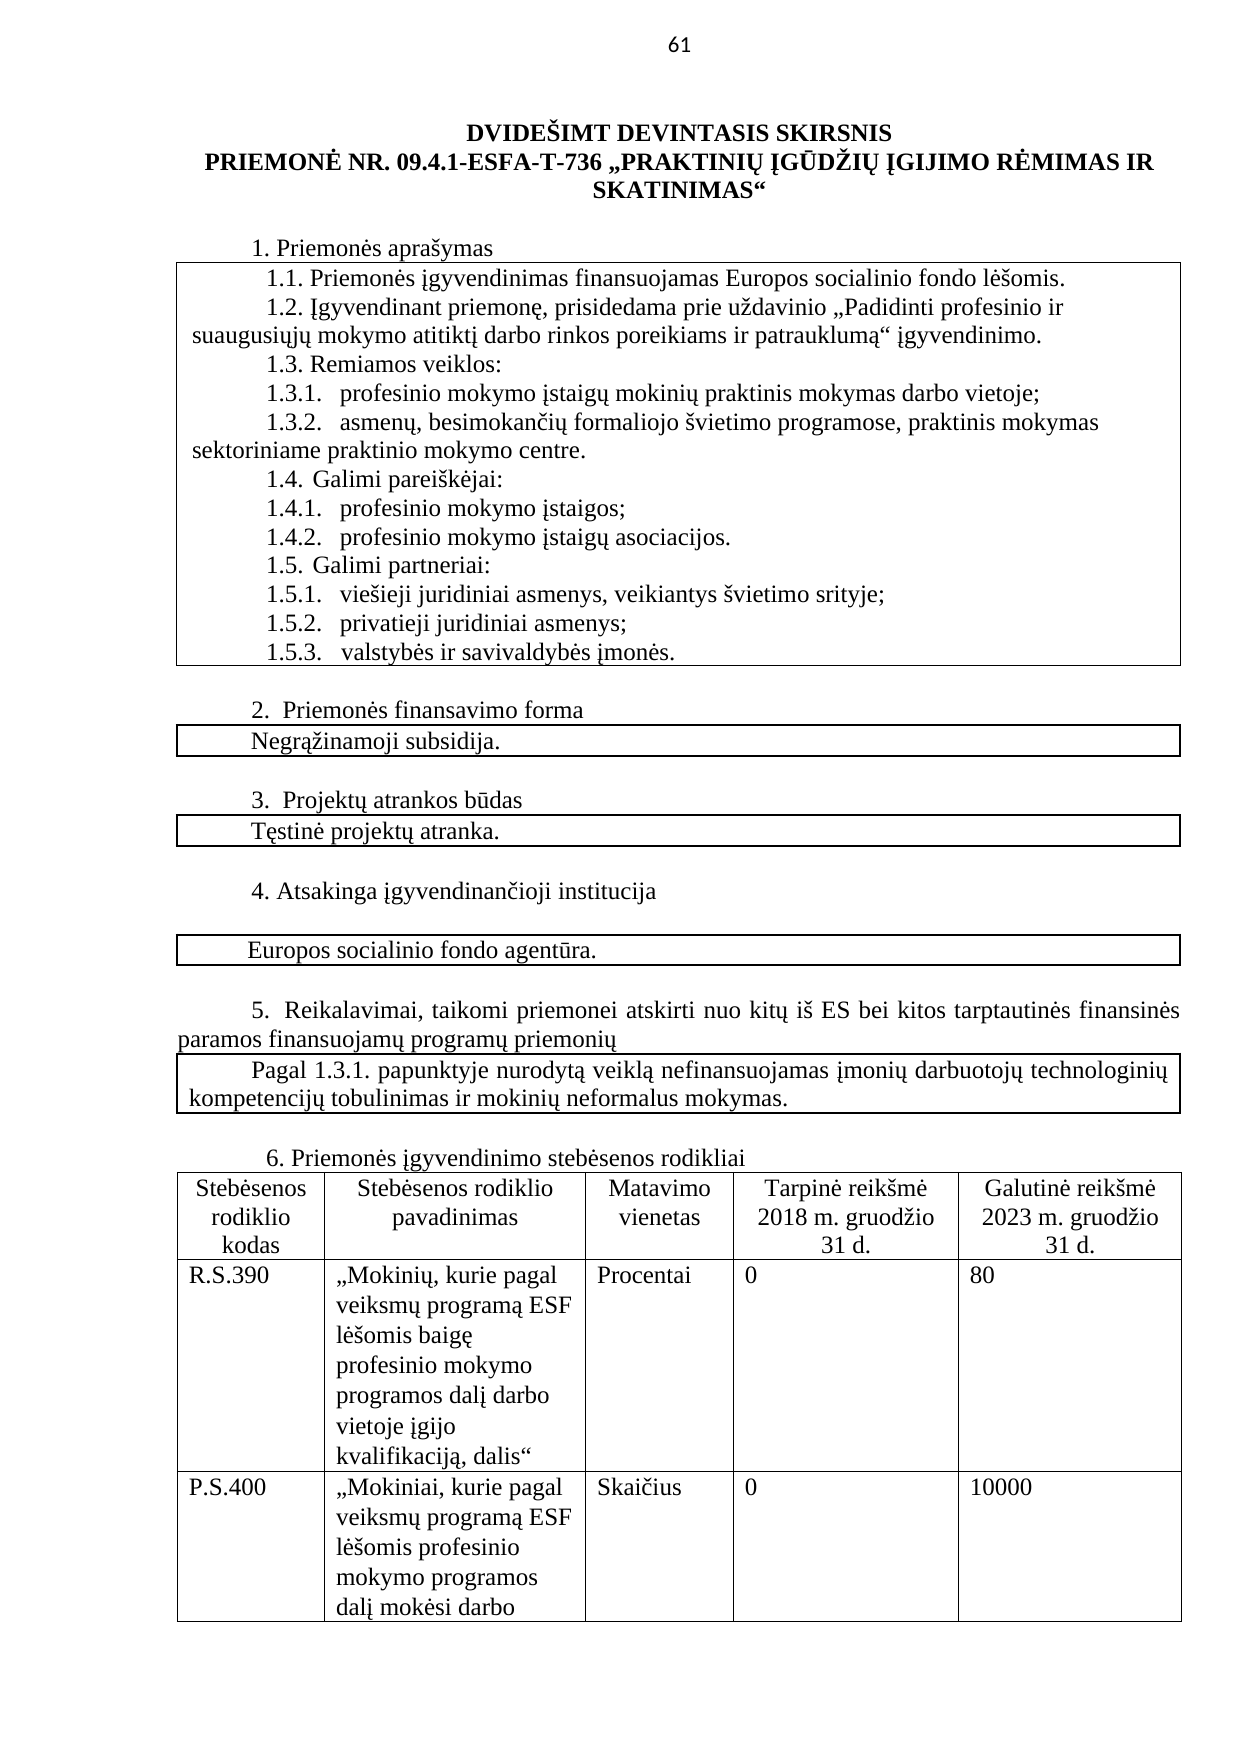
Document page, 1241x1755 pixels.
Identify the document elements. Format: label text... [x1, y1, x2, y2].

table_header Matavimo vienetas [586, 1173, 733, 1259]
text PRIEMONĖ NR. 09.4.1-ESFA-T-736 „PRAKTINIŲ ĮGŪDŽIŲ ĮGIJIMO RĖMIMAS IR SKATINIMAS“ [177, 147, 1181, 204]
table_cell P.S.400 [178, 1472, 324, 1621]
table_cell 0 [734, 1260, 958, 1471]
text 1. Priemonės aprašymas [177, 233, 1181, 262]
table_cell 80 [959, 1260, 1181, 1471]
table_header Tęstinė projektų atranka. [178, 816, 1179, 845]
text 3. Projektų atrankos būdas [251, 786, 1181, 814]
table_cell Procentai [586, 1260, 733, 1471]
table_cell „Mokiniai, kurie pagal veiksmų programą ESF lėšomis profesinio mokymo programos dalį mokėsi darbo [325, 1472, 585, 1621]
text 5. Reikalavimai, taikomi priemonei atskirti nuo kitų iš ES bei kitos tarptautinės finansinės paramos finansuojamų programų priemonių [177, 995, 1181, 1053]
table_cell Skaičius [586, 1472, 733, 1621]
table_cell „Mokinių, kurie pagal veiksmų programą ESF lėšomis baigę profesinio mokymo programos dalį darbo vietoje įgijo kvalifikaciją, dalis“ [325, 1260, 585, 1471]
table_cell 10000 [959, 1472, 1181, 1621]
table_header Galutinė reikšmė 2023 m. gruodžio 31 d. [959, 1173, 1181, 1259]
text 2. Priemonės finansavimo forma [251, 695, 1181, 724]
text 4. Atsakinga įgyvendinančioji institucija [251, 876, 1181, 905]
table_header Negrąžinamoji subsidija. [178, 726, 1179, 755]
table_header 1.1. Priemonės įgyvendinimas finansuojamas Europos socialinio fondo lėšomis. 1.2. Įgyvendinant priemonę, prisidedama prie uždavinio „Padidinti profesinio ir suaugusiųjų mokymo atitiktį darbo rinkos poreikiams ir patrauklumą“ įgyvendinimo. 1.3. Remiamos veiklos: 1.3.1. profesinio mokymo įstaigų mokinių praktinis mokymas darbo vietoje; 1.3.2. asmenų, besimokančių formaliojo švietimo programose, praktinis mokymas sektoriniame praktinio mokymo centre. 1.4. Galimi pareiškėjai: 1.4.1. profesinio mokymo įstaigos; 1.4.2. profesinio mokymo įstaigų asociacijos. 1.5. Galimi partneriai: 1.5.1. viešieji juridiniai asmenys, veikiantys švietimo srityje; 1.5.2. privatieji juridiniai asmenys; 1.5.3. valstybės ir savivaldybės įmonės. [177, 263, 1180, 665]
table_header Pagal 1.3.1. papunktyje nurodytą veiklą nefinansuojamas įmonių darbuotojų technologinių kompetencijų tobulinimas ir mokinių neformalus mokymas. [178, 1055, 1179, 1112]
table_header Tarpinė reikšmė 2018 m. gruodžio 31 d. [734, 1173, 958, 1259]
table_cell R.S.390 [178, 1260, 324, 1471]
table_header Europos socialinio fondo agentūra. [178, 936, 1179, 964]
text DVIDEŠIMT DEVINTASIS SKIRSNIS [177, 118, 1181, 147]
table_header Stebėsenos rodiklio pavadinimas [325, 1173, 585, 1259]
table_cell 0 [734, 1472, 958, 1621]
table_header Stebėsenos rodiklio kodas [178, 1173, 324, 1259]
text 6. Priemonės įgyvendinimo stebėsenos rodikliai [266, 1143, 1181, 1172]
